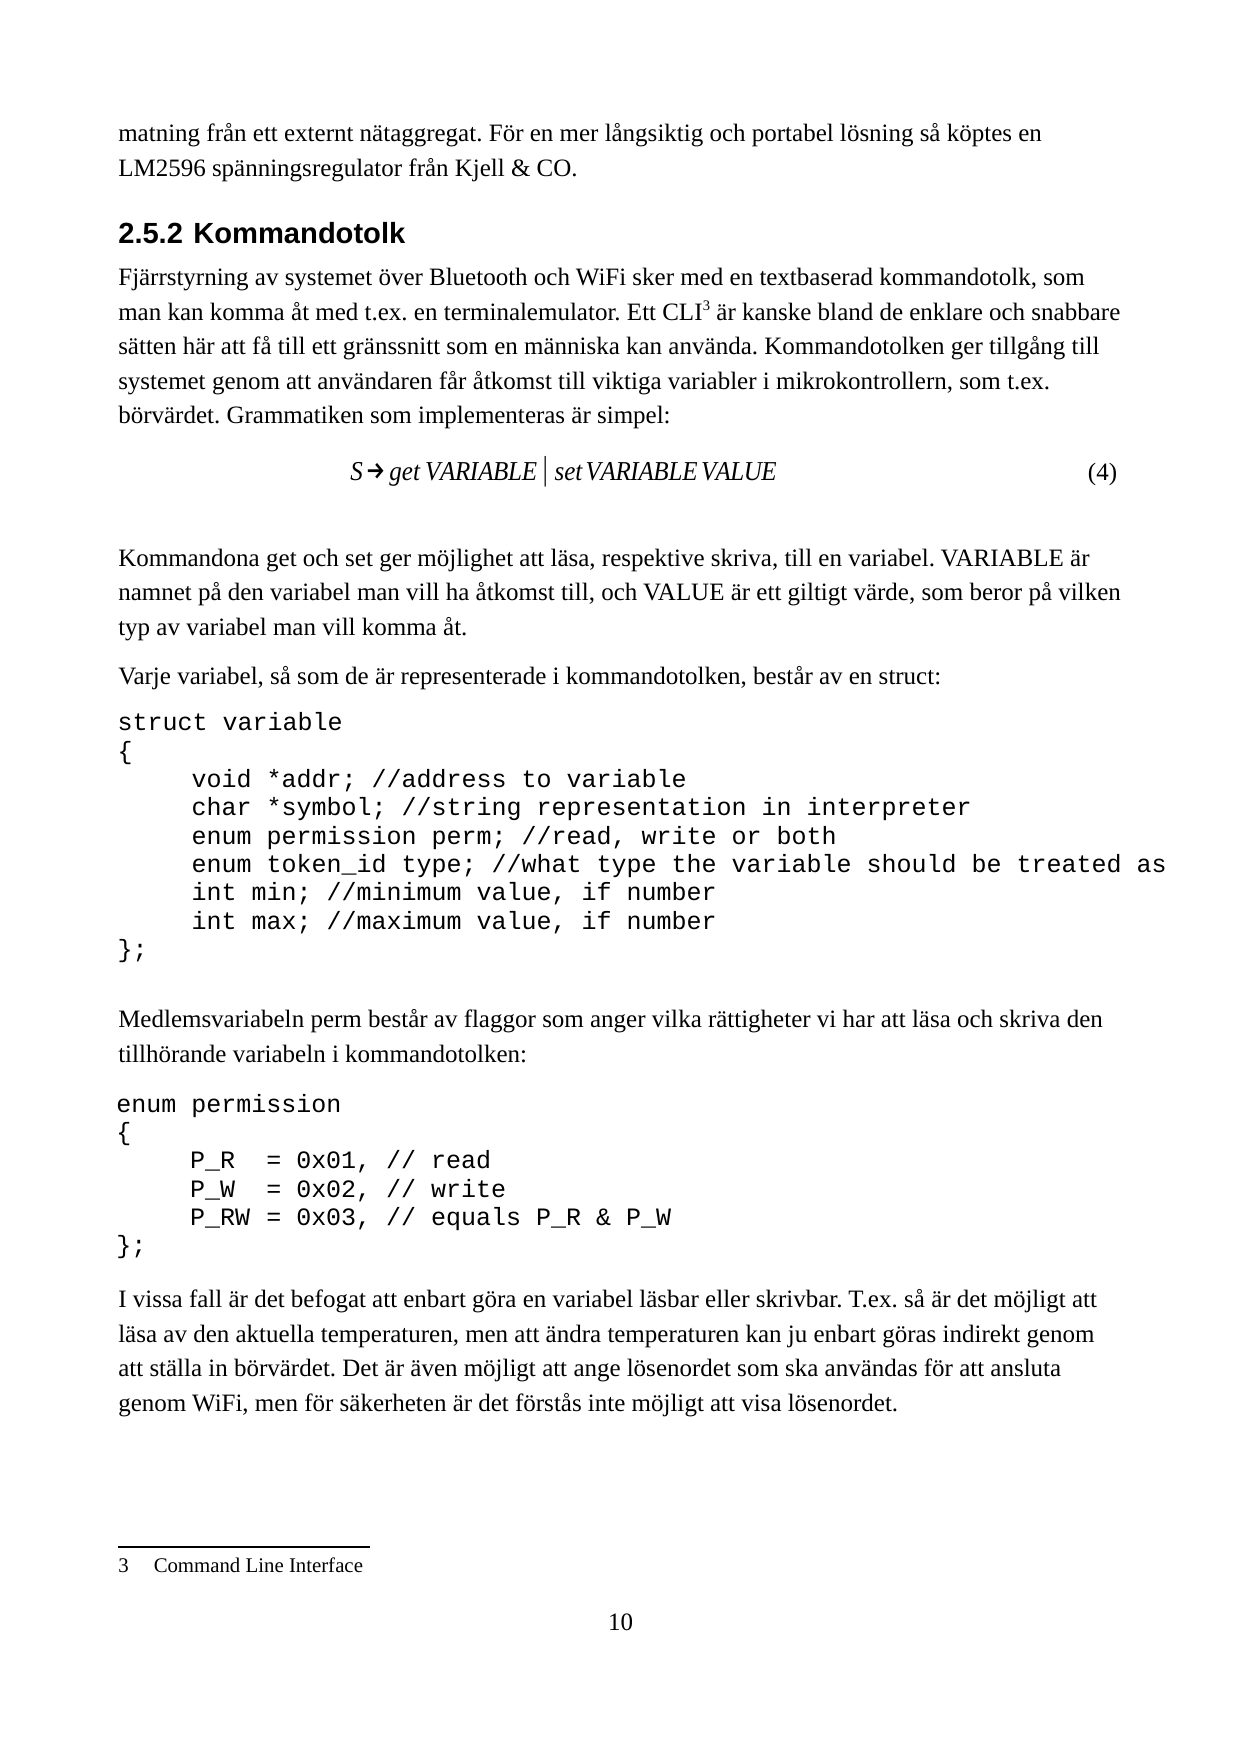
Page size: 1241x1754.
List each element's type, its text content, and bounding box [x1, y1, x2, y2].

text matning från ett externt nätaggregat. För en mer långsiktig och portabel lösning så köptes en LM2596 spänningsregulator från Kjell & CO. [118, 118, 1122, 181]
text Fjärrstyrning av systemet över Bluetooth och WiFi sker med en textbaserad kommandotolk, som man kan komma åt med t.ex. en terminalemulator. Ett CLI är kanske bland de enklare och snabbare sätten här att få till ett gränssnitt som en människa kan använda. Kommandotolken ger tillgång till systemet genom att användaren får åtkomst till viktiga variabler i mikrokontrollern, som t.ex. börvärdet. Grammatiken som implementeras är simpel: [118, 262, 1122, 429]
table_header (4) [1011, 449, 1122, 494]
text Kommandona get och set ger möjlighet att läsa, respektive skriva, till en variabel. VARIABLE är namnet på den variabel man vill ha åtkomst till, och VALUE är ett giltigt värde, som beror på vilken typ av variabel man vill komma åt. [118, 543, 1122, 641]
table_header [118, 449, 1011, 494]
subtitle Kommandotolk [118, 216, 1122, 250]
text Varje variabel, så som de är representerade i kommandotolken, består av en struct: [118, 661, 1122, 690]
text Medlemsvariabeln perm består av flaggor som anger vilka rättigheter vi har att läsa och skriva den tillhörande variabeln i kommandotolken: [118, 1004, 1122, 1068]
text I vissa fall är det befogat att enbart göra en variabel läsbar eller skrivbar. T.ex. så är det möjligt att läsa av den aktuella temperaturen, men att ändra temperaturen kan ju enbart göras indirekt genom att ställa in börvärdet. Det är även möjligt att ange lösenordet som ska användas för att ansluta genom WiFi, men för säkerheten är det förstås inte möjligt att visa lösenordet. [118, 1284, 1122, 1416]
text Command Line Interface [118, 1553, 1122, 1577]
